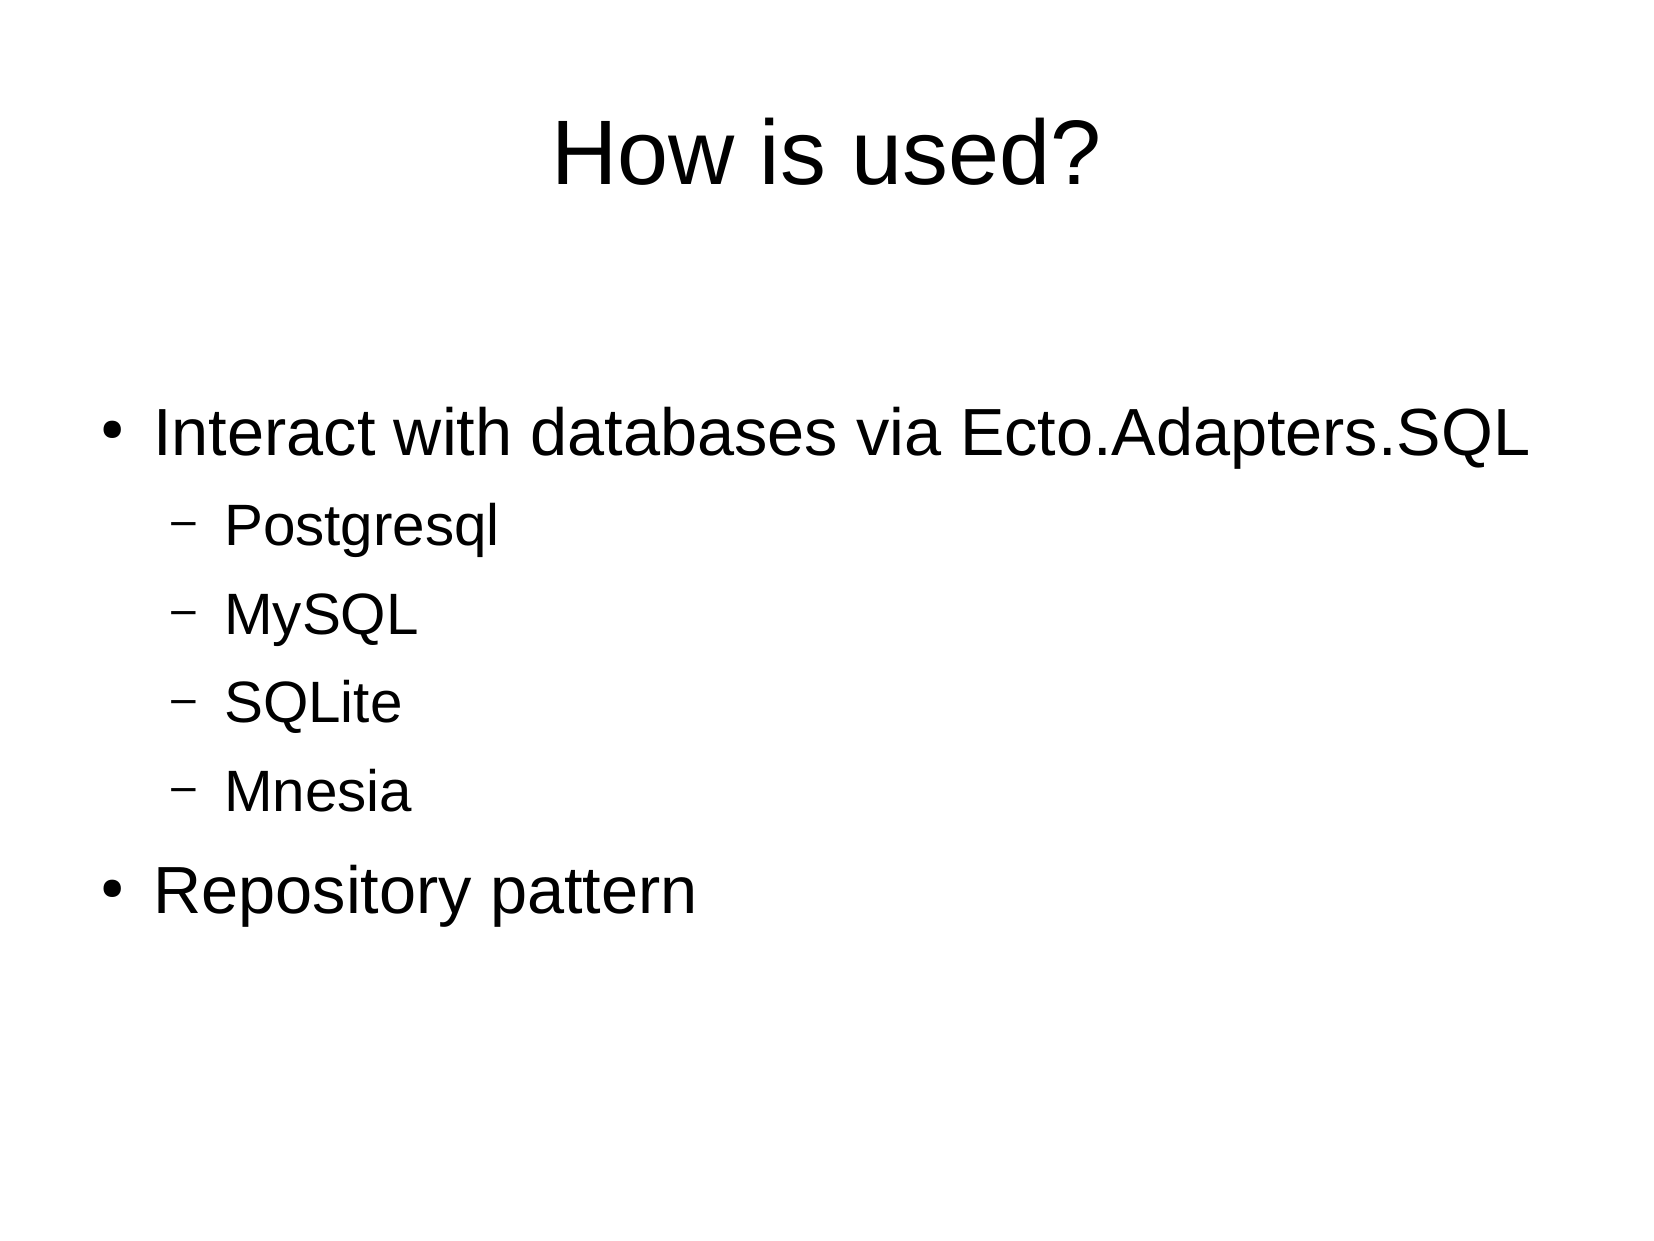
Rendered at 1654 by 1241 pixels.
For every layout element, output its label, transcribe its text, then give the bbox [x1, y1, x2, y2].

title How is used? [82, 49, 1571, 257]
list Interact with databases via Ecto.Adapters.SQL Postgresql MySQL SQLite Mnesia Repository pattern [82, 290, 1571, 1010]
